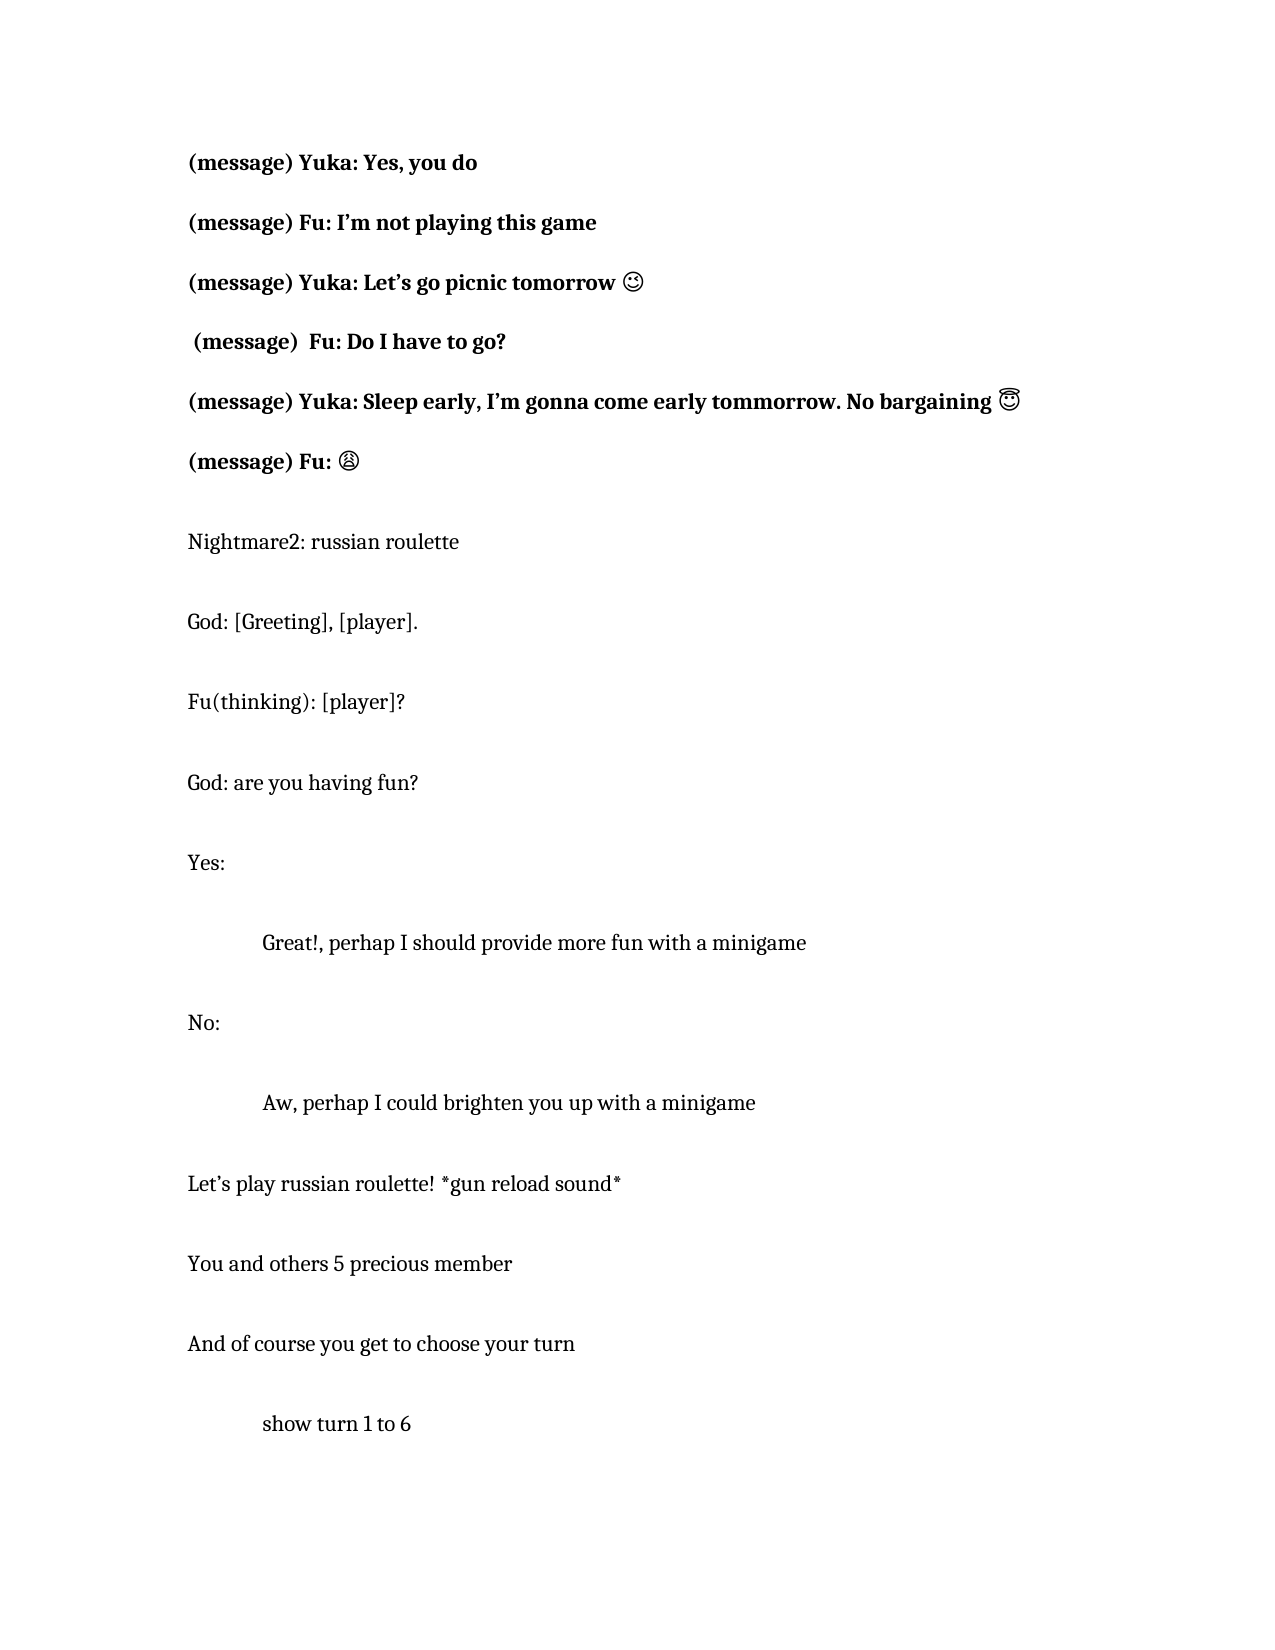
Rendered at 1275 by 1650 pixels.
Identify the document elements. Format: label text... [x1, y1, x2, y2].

text No: [187, 1010, 1087, 1036]
text (message) Fu: I’m not playing this game [187, 210, 1087, 236]
text You and others 5 precious member [187, 1251, 1087, 1277]
text (message) Fu: Do I have to go? [187, 329, 1087, 355]
text Nightmare2: russian roulette [187, 529, 1087, 555]
text (message) Yuka: Yes, you do [187, 150, 1087, 176]
text Fu(thinking): [player]? [187, 689, 1087, 715]
text Let’s play russian roulette! *gun reload sound* [187, 1170, 1087, 1197]
text Great!, perhap I should provide more fun with a minigame [187, 930, 1087, 956]
text (message) Yuka: Let’s go picnic tomorrow 😉 [187, 269, 1087, 296]
text Aw, perhap I could brighten you up with a minigame [187, 1090, 1087, 1116]
text show turn 1 to 6 [187, 1411, 1087, 1437]
text And of course you get to choose your turn [187, 1331, 1087, 1357]
text (message) Fu: 😩 [187, 448, 1087, 475]
text Yes: [187, 849, 1087, 876]
text God: [Greeting], [player]. [187, 609, 1087, 635]
text (message) Yuka: Sleep early, I’m gonna come early tommorrow. No bargaining 😇 [187, 389, 1087, 415]
text God: are you having fun? [187, 769, 1087, 796]
